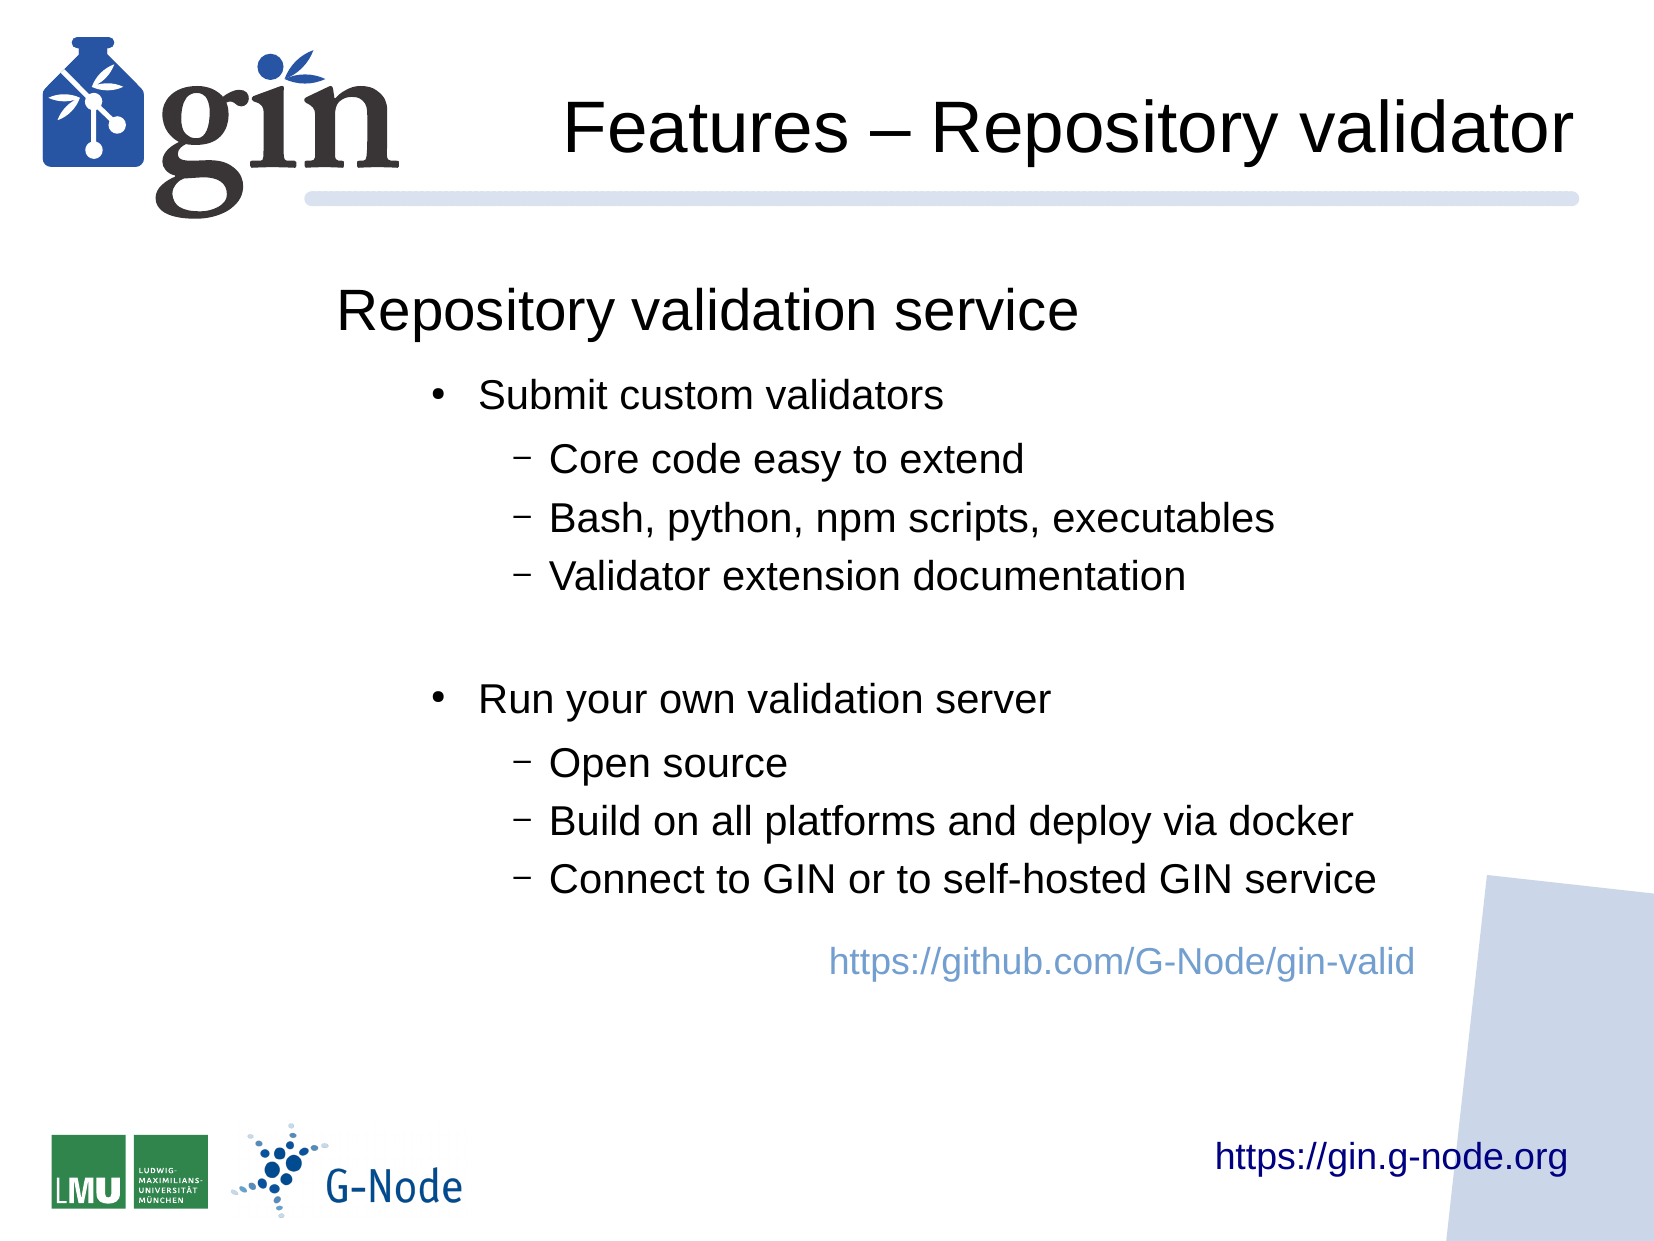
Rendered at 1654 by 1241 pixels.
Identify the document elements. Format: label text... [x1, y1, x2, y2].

picture [33, 30, 409, 224]
text_box Features – Repository validator [87, 30, 1576, 226]
picture [230, 1123, 467, 1219]
text_box https://github.com/G-Node/gin-valid [778, 933, 1465, 1006]
list Repository validation service Submit custom validators Core code easy to extend Bash, python, npm scripts, executables Validator extension documentation Run your own validation server Open source Build on all platforms and deploy via docker Connect to GIN or to self-hosted GIN service [265, 277, 1409, 792]
text_box https://gin.g-node.org [1200, 1128, 1625, 1186]
